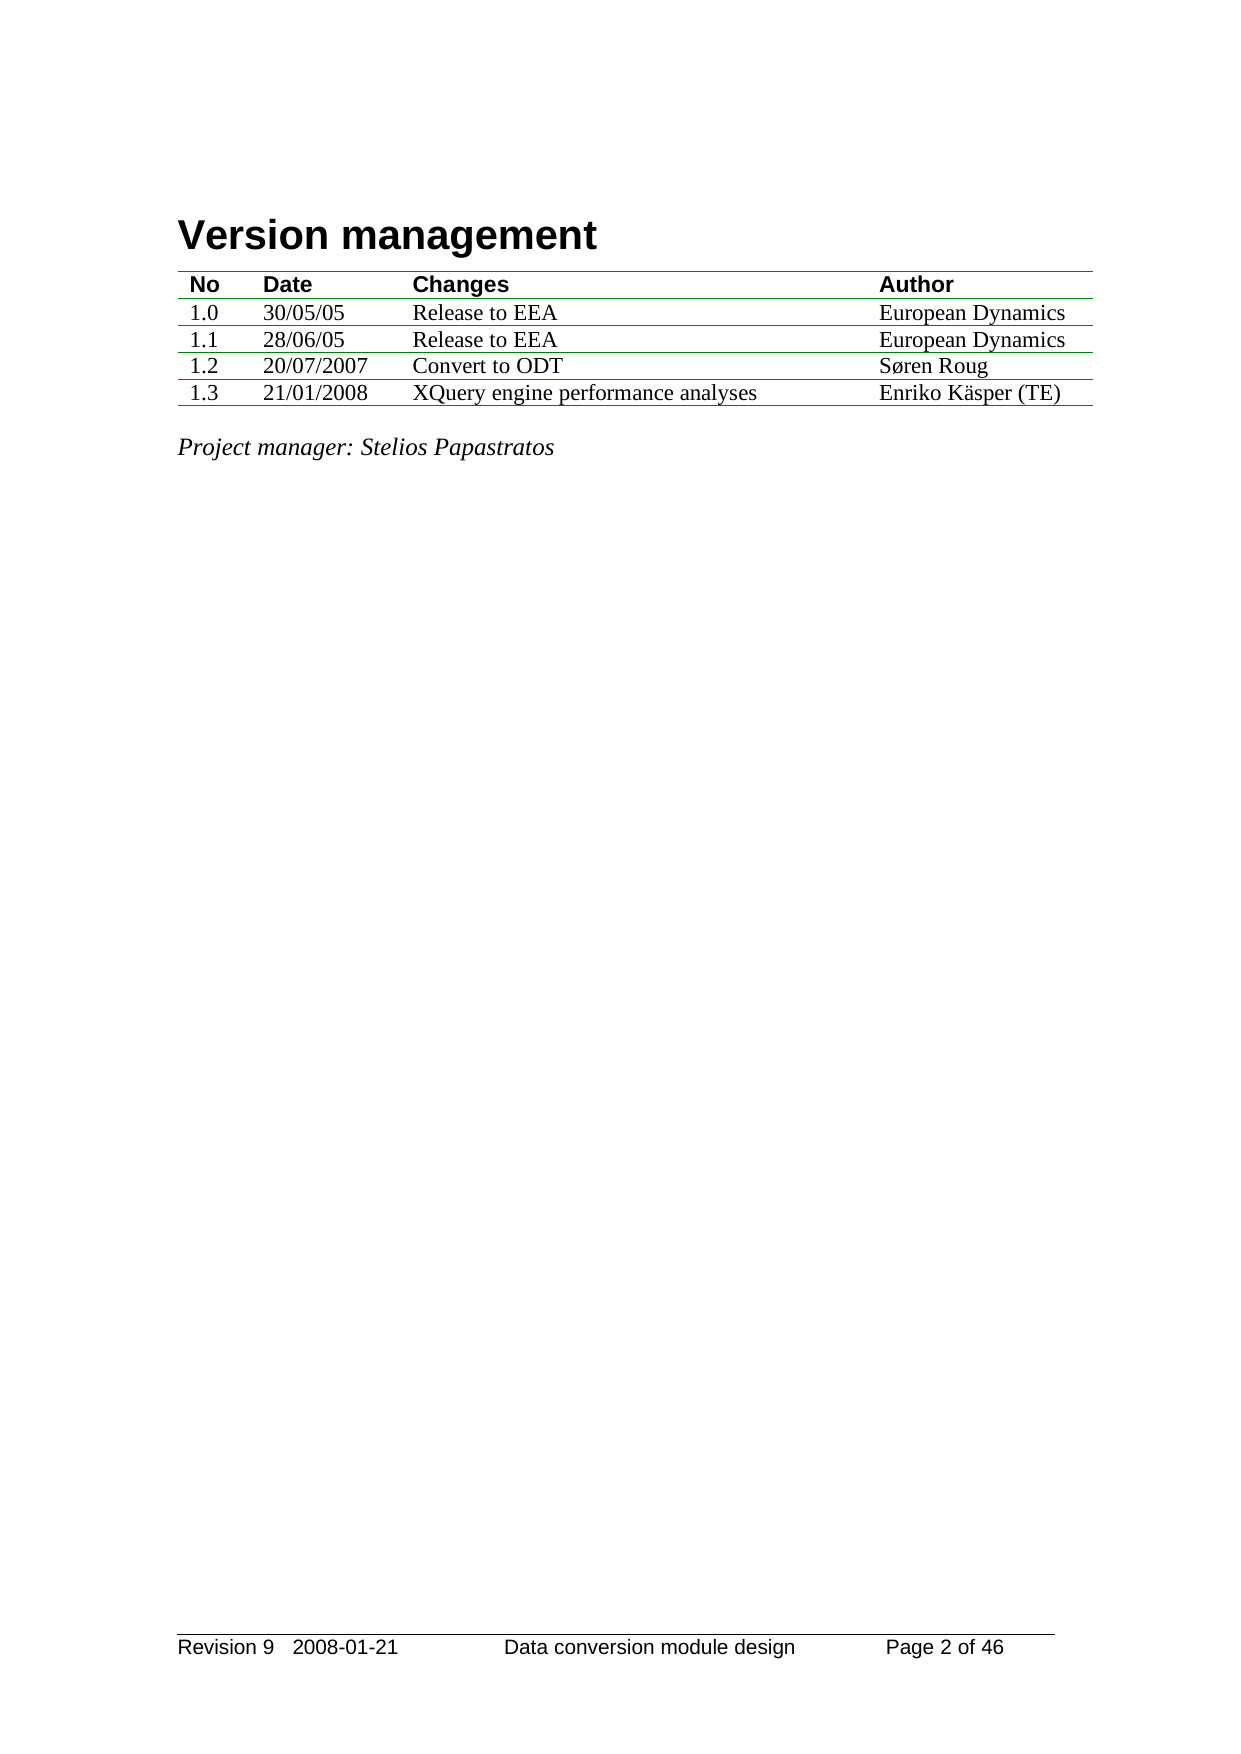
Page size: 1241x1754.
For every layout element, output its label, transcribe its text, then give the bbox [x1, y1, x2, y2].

table_cell 30/05/05 [252, 299, 401, 325]
table_cell Enriko Käsper (TE) [868, 380, 1093, 405]
table_header Author [868, 272, 1093, 298]
table_cell 20/07/2007 [252, 353, 401, 379]
table_cell Release to EEA [401, 299, 868, 325]
table_cell European Dynamics [868, 326, 1093, 352]
text Project manager: Stelios Papastratos [177, 432, 1092, 461]
table_cell Søren Roug [868, 353, 1093, 379]
table_cell 21/01/2008 [252, 380, 401, 405]
table_header No [178, 272, 252, 298]
subtitle Version management [177, 210, 1092, 258]
table_cell 28/06/05 [252, 326, 401, 352]
table_cell Convert to ODT [401, 353, 868, 379]
table_cell Release to EEA [401, 326, 868, 352]
table_cell XQuery engine performance analyses [401, 380, 868, 405]
table_header Changes [401, 272, 868, 298]
table_cell European Dynamics [868, 299, 1093, 325]
table_cell 1.1 [178, 326, 252, 352]
table_header Date [252, 272, 401, 298]
table_cell 1.2 [178, 353, 252, 379]
table_cell 1.3 [178, 380, 252, 405]
table_cell 1.0 [178, 299, 252, 325]
